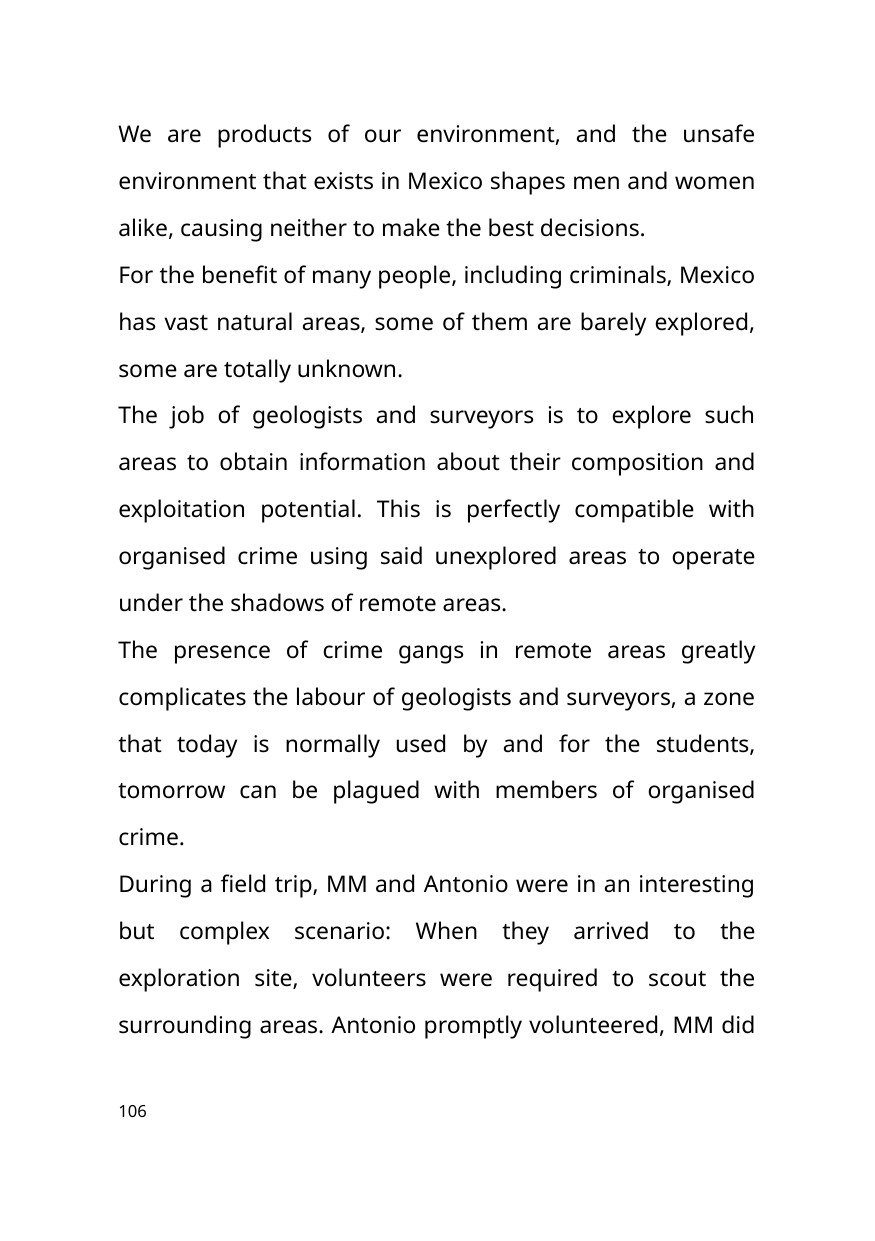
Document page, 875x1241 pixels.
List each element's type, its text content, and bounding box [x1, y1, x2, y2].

text During a field trip, MM and Antonio were in an interesting but complex scenario: When they arrived to the exploration site, volunteers were required to scout the surrounding areas. Antonio promptly volunteered, MM did [118, 868, 756, 1040]
text We are products of our environment, and the unsafe environment that exists in Mexico shapes men and women alike, causing neither to make the best decisions. [118, 118, 756, 243]
text The presence of crime gangs in remote areas greatly complicates the labour of geologists and surveyors, a zone that today is normally used by and for the students, tomorrow can be plagued with members of organised crime. [118, 634, 756, 852]
text For the benefit of many people, including criminals, Mexico has vast natural areas, some of them are barely explored, some are totally unknown. [118, 259, 756, 384]
text The job of geologists and surveyors is to explore such areas to obtain information about their composition and exploitation potential. This is perfectly compatible with organised crime using said unexplored areas to operate under the shadows of remote areas. [118, 399, 756, 618]
